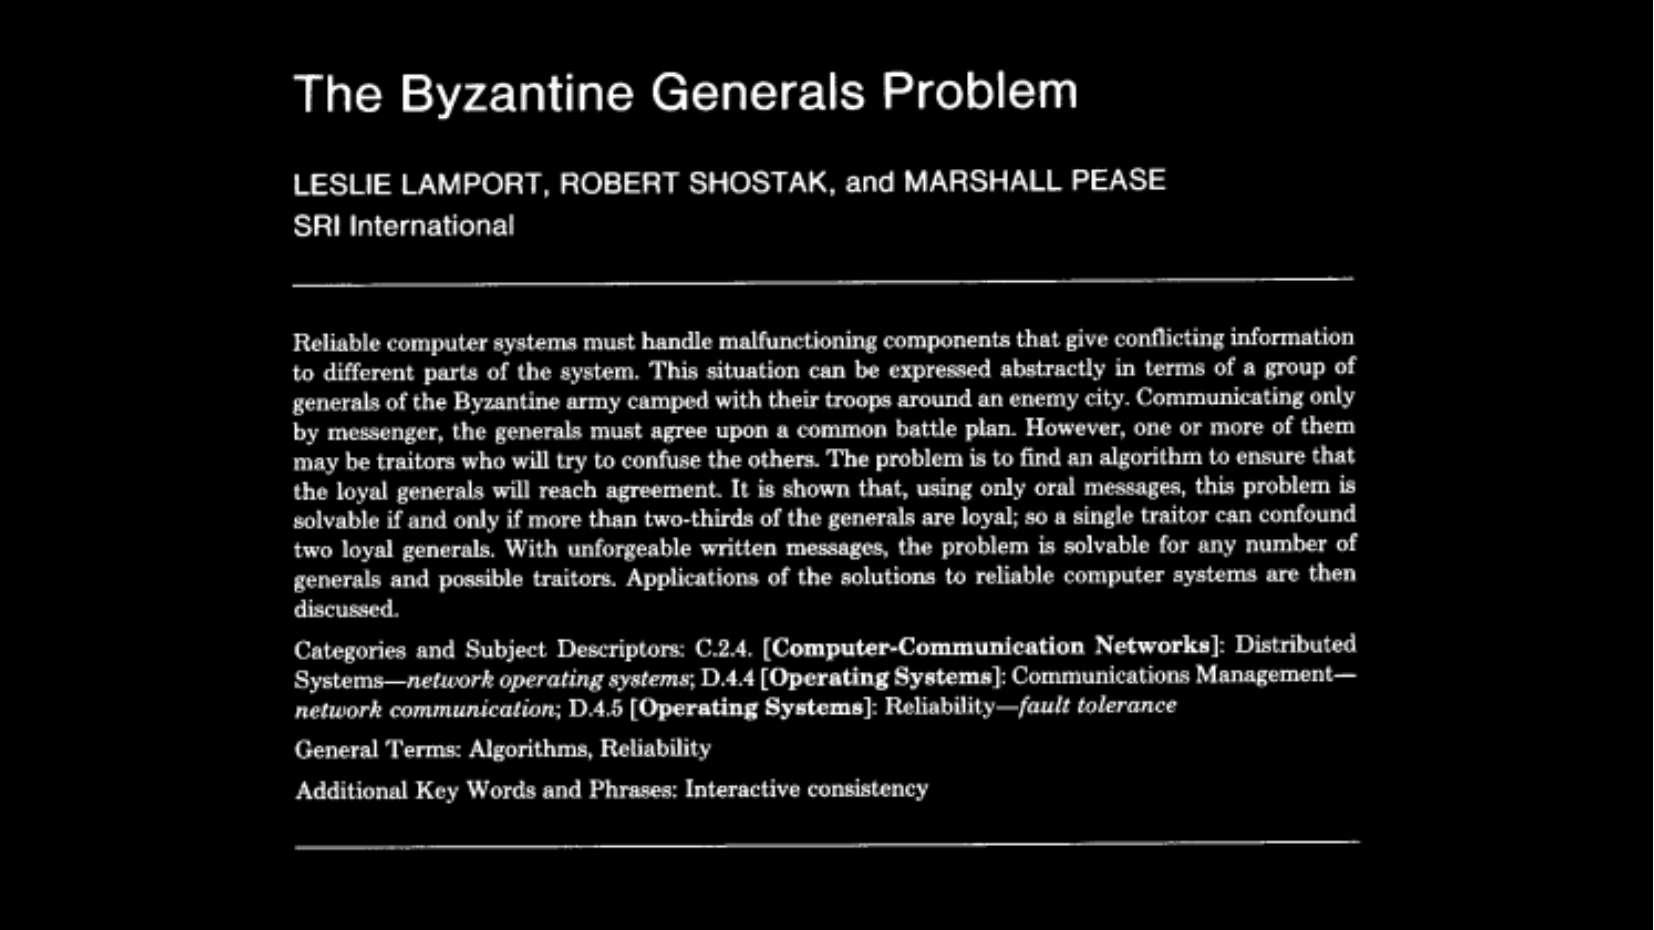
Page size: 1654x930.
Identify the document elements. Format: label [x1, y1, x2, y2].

picture [273, 55, 1380, 877]
